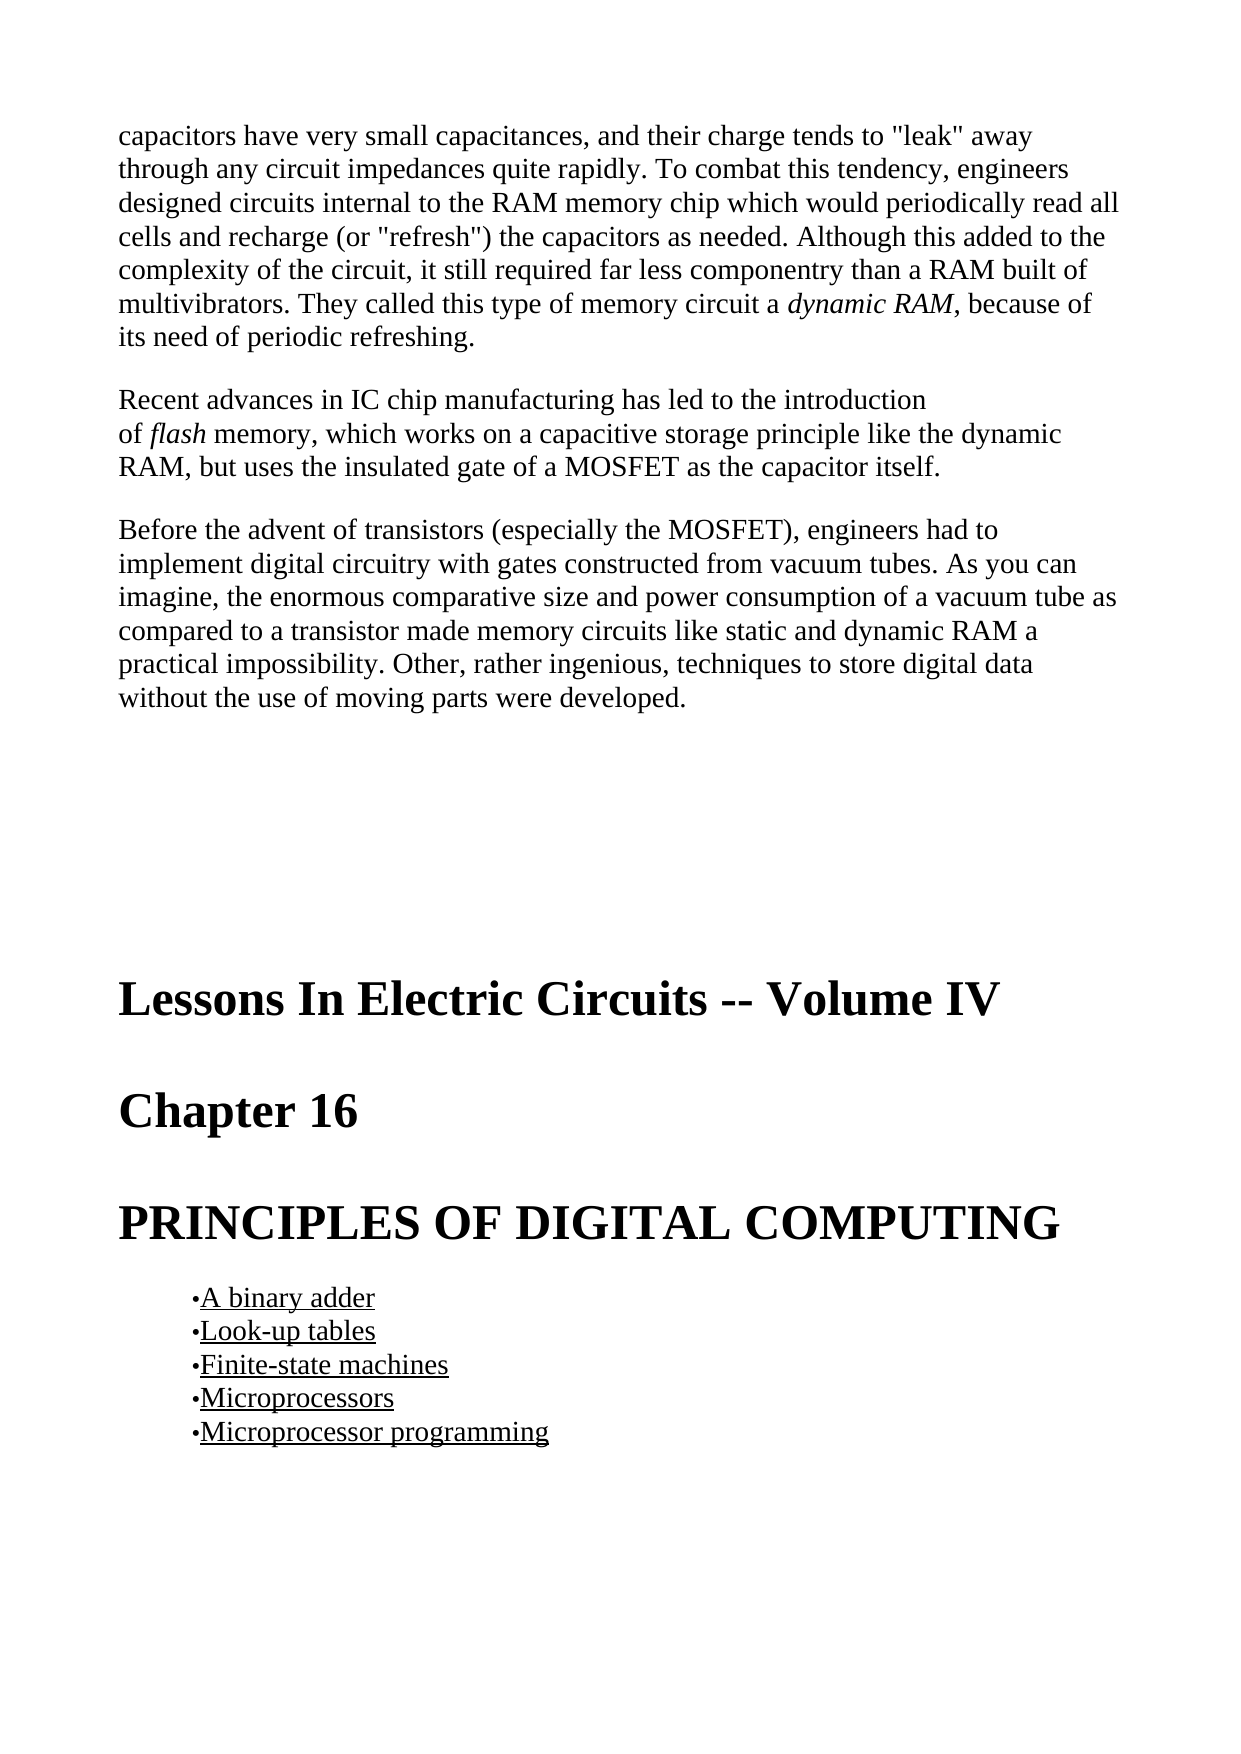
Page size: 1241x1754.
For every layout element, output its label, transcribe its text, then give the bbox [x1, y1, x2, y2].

subtitle PRINCIPLES OF DIGITAL COMPUTING [118, 1193, 1122, 1250]
list Look-up tables [118, 1313, 1122, 1347]
text Recent advances in IC chip manufacturing has led to the introduction of flash memory, which works on a capacitive storage principle like the dynamic RAM, but uses the insulated gate of a MOSFET as the capacitor itself. [118, 382, 1122, 483]
text Before the advent of transistors (especially the MOSFET), engineers had to implement digital circuitry with gates constructed from vacuum tubes. As you can imagine, the enormous comparative size and power consumption of a vacuum tube as compared to a transistor made memory circuits like static and dynamic RAM a practical impossibility. Other, rather ingenious, techniques to store digital data without the use of moving parts were developed. [118, 512, 1122, 714]
subtitle Lessons In Electric Circuits -- Volume IV [118, 969, 1122, 1026]
list A binary adder [118, 1280, 1122, 1313]
list Finite-state machines [118, 1347, 1122, 1380]
list Microprocessors [118, 1380, 1122, 1414]
text capacitors have very small capacitances, and their charge tends to "leak" away through any circuit impedances quite rapidly. To combat this tendency, engineers designed circuits internal to the RAM memory chip which would periodically read all cells and recharge (or "refresh") the capacitors as needed. Although this added to the complexity of the circuit, it still required far less componentry than a RAM built of multivibrators. They called this type of memory circuit a dynamic RAM, because of its need of periodic refreshing. [118, 118, 1122, 353]
list Microprocessor programming [118, 1414, 1122, 1447]
subtitle Chapter 16 [118, 1081, 1122, 1138]
